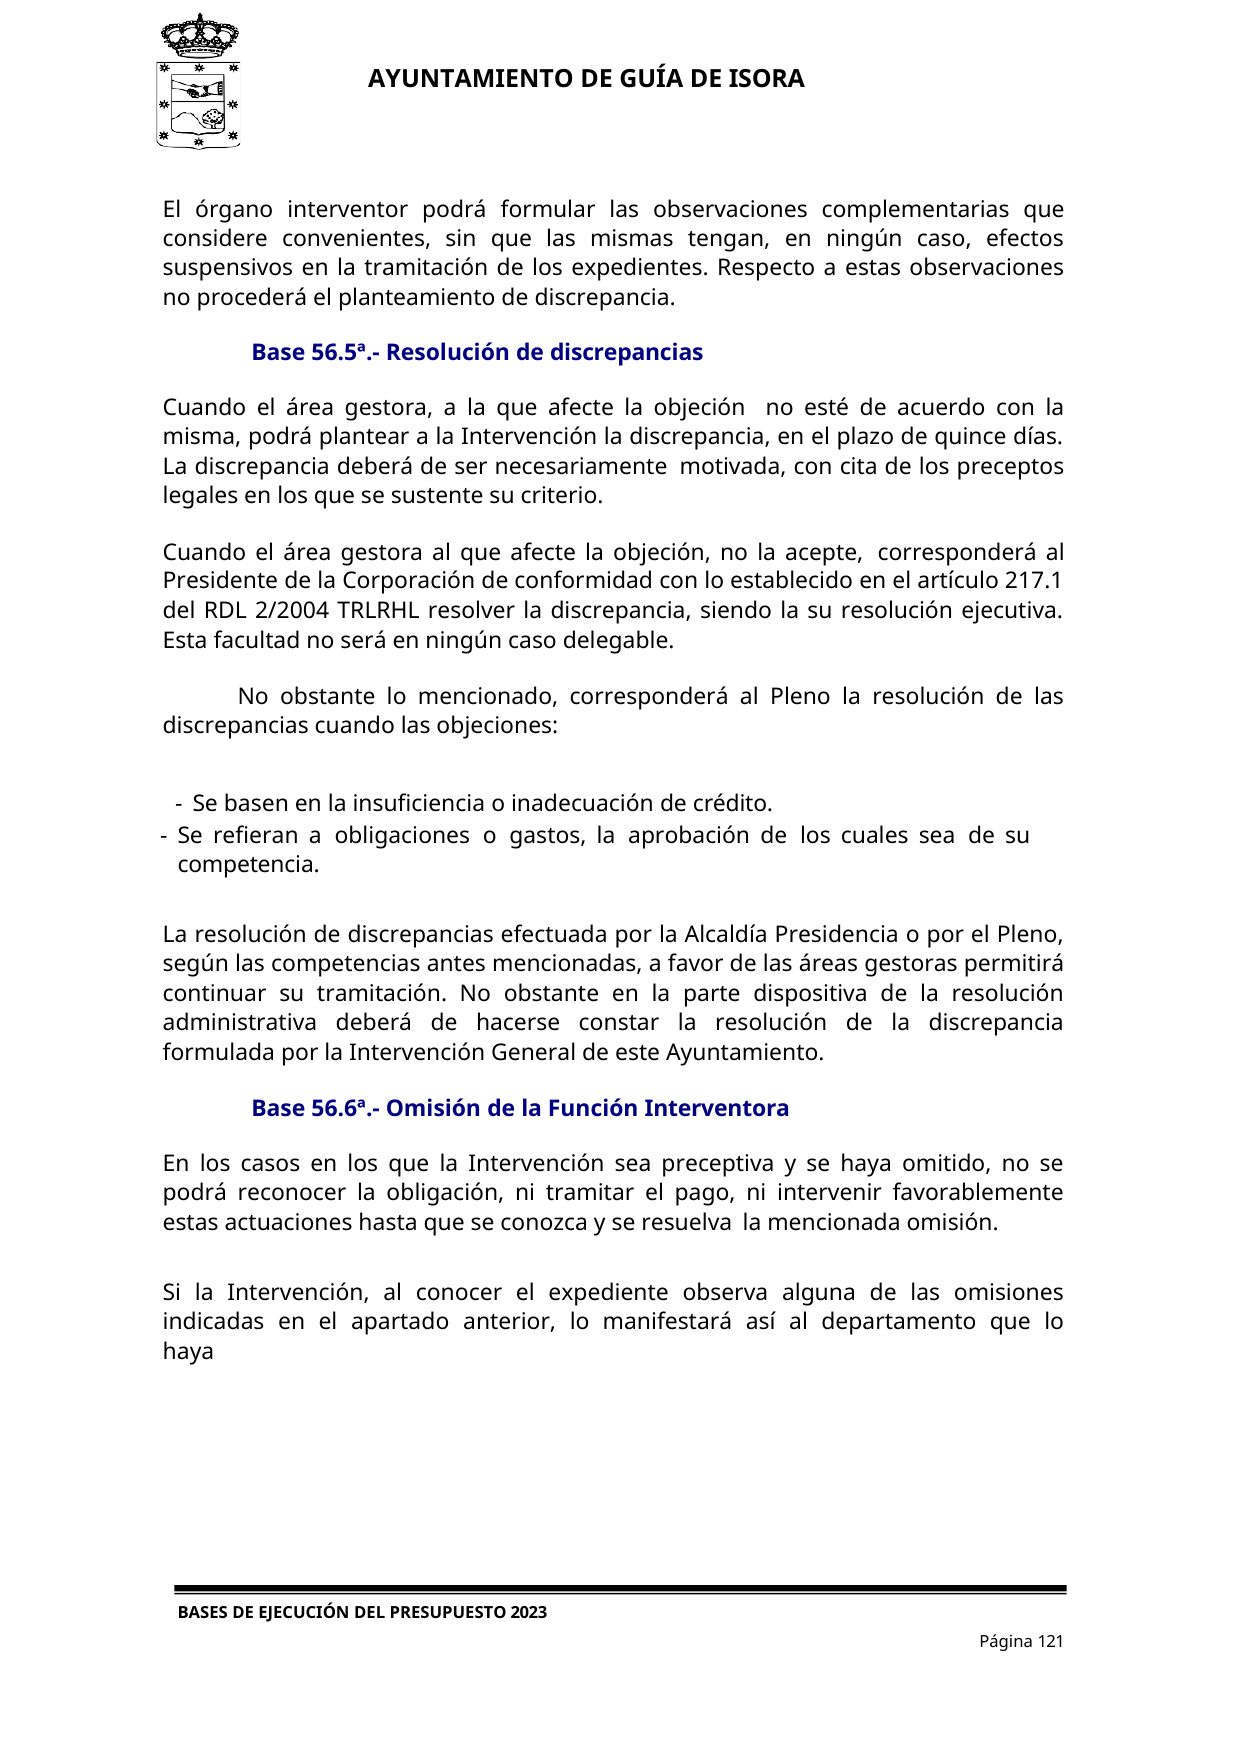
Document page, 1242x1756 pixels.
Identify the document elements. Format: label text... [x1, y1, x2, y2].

subtitle Base 56.6ª.- Omisión de la Función Interventora [251, 1092, 1079, 1123]
list Se basen en la insuficiencia o inadecuación de crédito. [177, 778, 1079, 819]
text La resolución de discrepancias efectuada por la Alcaldía Presidencia o por el Pleno, según las competencias antes mencionadas, a favor de las áreas gestoras permitirá continuar su tramitación. No obstante en la parte dispositiva de la resolución administrativa deberá de hacerse constar la resolución de la discrepancia formulada por la Intervención General de este Ayuntamiento. [162, 919, 1064, 1067]
text El órgano interventor podrá formular las observaciones complementarias que considere convenientes, sin que las mismas tengan, en ningún caso, efectos suspensivos en la tramitación de los expedientes. Respecto a estas observaciones no procederá el planteamiento de discrepancia. [162, 193, 1065, 312]
text No obstante lo mencionado, corresponderá al Pleno la resolución de las discrepancias cuando las objeciones: [162, 681, 1064, 740]
subtitle Base 56.5ª.- Resolución de discrepancias [251, 336, 1079, 367]
list Se refieran a obligaciones o gastos, la aprobación de los cuales sea de su competencia. [162, 820, 1064, 879]
text Si la Intervención, al conocer el expediente observa alguna de las omisiones indicadas en el apartado anterior, lo manifestará así al departamento que lo haya [162, 1277, 1064, 1366]
text Cuando el área gestora, a la que afecte la objeción no esté de acuerdo con la misma, podrá plantear a la Intervención la discrepancia, en el plazo de quince días. La discrepancia deberá de ser necesariamente motivada, con cita de los preceptos legales en los que se sustente su criterio. [162, 392, 1065, 511]
text En los casos en los que la Intervención sea preceptiva y se haya omitido, no se podrá reconocer la obligación, ni tramitar el pago, ni intervenir favorablemente estas actuaciones hasta que se conozca y se resuelva la mencionada omisión. [162, 1148, 1065, 1237]
text Cuando el área gestora al que afecte la objeción, no la acepte, corresponderá al Presidente de la Corporación de conformidad con lo establecido en el artículo 217.1 del RDL 2/2004 TRLRHL resolver la discrepancia, siendo la su resolución ejecutiva. Esta facultad no será en ningún caso delegable. [162, 536, 1064, 655]
